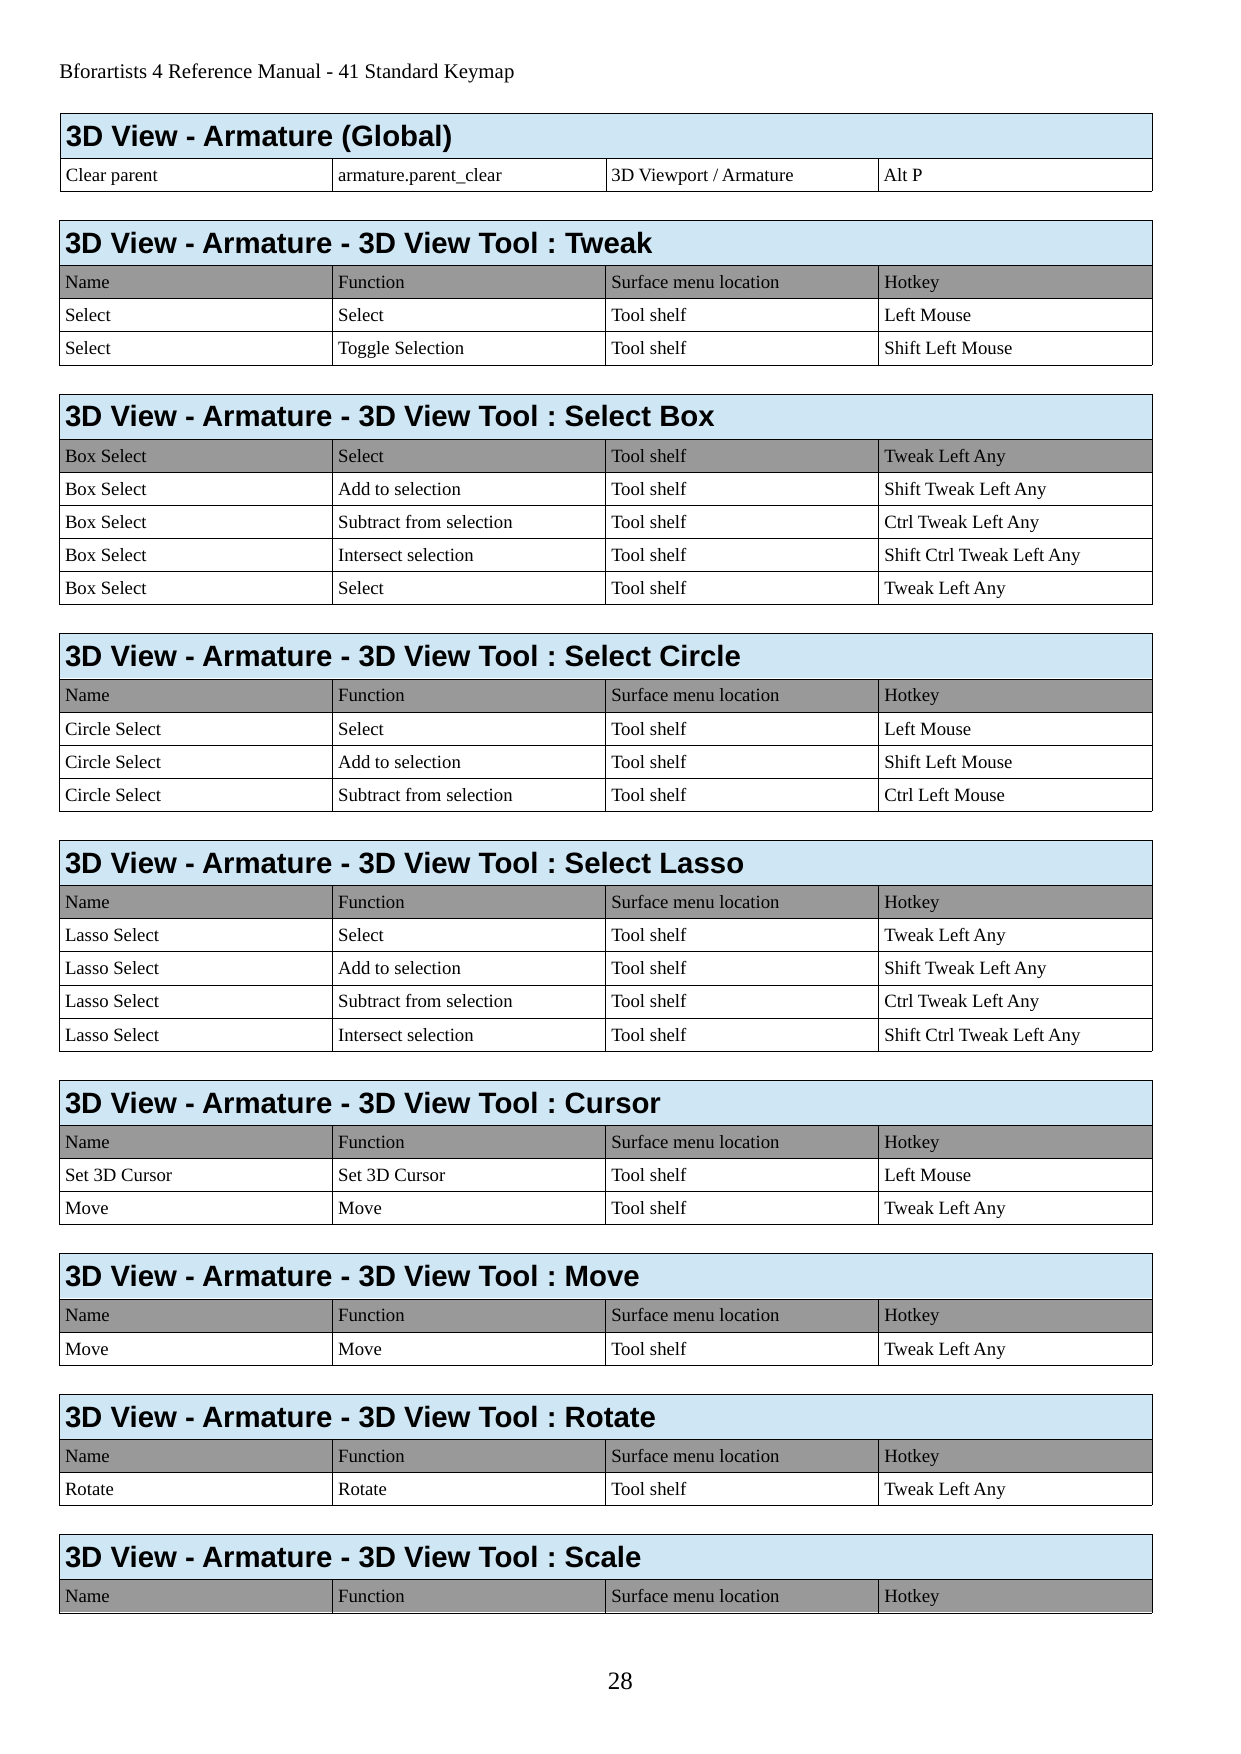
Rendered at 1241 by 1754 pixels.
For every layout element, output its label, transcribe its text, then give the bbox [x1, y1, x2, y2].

table_cell 3D Viewport / Armature [607, 159, 878, 191]
table_cell Rotate [60, 1473, 332, 1505]
table_cell Surface menu location [606, 1440, 878, 1472]
table_cell Lasso Select [60, 952, 332, 984]
table_cell Tool shelf [606, 713, 878, 745]
table_cell Subtract from selection [333, 779, 605, 811]
table_cell Name [60, 886, 332, 918]
table_cell Tweak Left Any [879, 919, 1152, 951]
table_cell Hotkey [879, 1126, 1152, 1158]
table_cell Tool shelf [606, 539, 878, 571]
table_header 3D View - Armature - 3D View Tool : Tweak [60, 221, 1152, 265]
table_cell Box Select [60, 572, 332, 604]
table_cell Select [333, 713, 605, 745]
table_cell Intersect selection [333, 539, 605, 571]
table_cell Ctrl Tweak Left Any [879, 506, 1152, 538]
table_cell Tweak Left Any [879, 440, 1152, 472]
table_cell Tool shelf [606, 1473, 878, 1505]
table_cell Move [333, 1333, 605, 1365]
table_cell Tool shelf [606, 779, 878, 811]
table_cell Hotkey [879, 266, 1152, 298]
table_header 3D View - Armature - 3D View Tool : Select Box [60, 395, 1152, 439]
table_cell Select [333, 572, 605, 604]
table_cell Lasso Select [60, 1019, 332, 1051]
table_cell Box Select [60, 506, 332, 538]
table_cell Tool shelf [606, 440, 878, 472]
table_header 3D View - Armature - 3D View Tool : Move [60, 1254, 1152, 1298]
table_cell Function [333, 680, 605, 712]
table_cell Circle Select [60, 779, 332, 811]
table_cell Tool shelf [606, 952, 878, 984]
table_cell Select [333, 919, 605, 951]
table_cell Lasso Select [60, 919, 332, 951]
table_cell Ctrl Left Mouse [879, 779, 1152, 811]
table_cell Tool shelf [606, 1192, 878, 1224]
table_cell Function [333, 266, 605, 298]
table_cell armature.parent_clear [333, 159, 606, 191]
table_header 3D View - Armature - 3D View Tool : Select Circle [60, 634, 1152, 678]
table_cell Function [333, 1580, 605, 1612]
table_cell Select [333, 299, 605, 331]
table_cell Move [60, 1333, 332, 1365]
table_cell Circle Select [60, 713, 332, 745]
table_cell Tool shelf [606, 1159, 878, 1191]
table_cell Tweak Left Any [879, 1333, 1152, 1365]
table_cell Surface menu location [606, 886, 878, 918]
table_cell Hotkey [879, 1300, 1152, 1332]
table_cell Shift Ctrl Tweak Left Any [879, 539, 1152, 571]
table_cell Tool shelf [606, 1333, 878, 1365]
table_cell Function [333, 886, 605, 918]
table_cell Subtract from selection [333, 986, 605, 1018]
table_cell Tweak Left Any [879, 1473, 1152, 1505]
table_cell Subtract from selection [333, 506, 605, 538]
table_cell Select [60, 299, 332, 331]
table_cell Surface menu location [606, 1126, 878, 1158]
table_cell Tool shelf [606, 572, 878, 604]
table_cell Left Mouse [879, 299, 1152, 331]
table_cell Tweak Left Any [879, 572, 1152, 604]
table_cell Move [333, 1192, 605, 1224]
table_cell Surface menu location [606, 266, 878, 298]
table_header 3D View - Armature - 3D View Tool : Scale [60, 1535, 1152, 1579]
table_cell Surface menu location [606, 1580, 878, 1612]
table_cell Add to selection [333, 473, 605, 505]
table_cell Move [60, 1192, 332, 1224]
table_cell Shift Left Mouse [879, 332, 1152, 364]
table_cell Tool shelf [606, 986, 878, 1018]
table_cell Clear parent [61, 159, 332, 191]
table_cell Set 3D Cursor [60, 1159, 332, 1191]
table_cell Ctrl Tweak Left Any [879, 986, 1152, 1018]
table_cell Name [60, 680, 332, 712]
table_cell Toggle Selection [333, 332, 605, 364]
table_cell Lasso Select [60, 986, 332, 1018]
table_cell Shift Tweak Left Any [879, 952, 1152, 984]
table_cell Rotate [333, 1473, 605, 1505]
table_cell Select [60, 332, 332, 364]
table_cell Hotkey [879, 886, 1152, 918]
table_cell Surface menu location [606, 1300, 878, 1332]
table_cell Shift Left Mouse [879, 746, 1152, 778]
table_cell Shift Tweak Left Any [879, 473, 1152, 505]
table_cell Alt P [879, 159, 1152, 191]
table_cell Function [333, 1300, 605, 1332]
table_cell Hotkey [879, 1440, 1152, 1472]
table_cell Box Select [60, 539, 332, 571]
table_header 3D View - Armature - 3D View Tool : Rotate [60, 1395, 1152, 1439]
table_cell Tool shelf [606, 746, 878, 778]
table_cell Tool shelf [606, 919, 878, 951]
table_header 3D View - Armature - 3D View Tool : Cursor [60, 1081, 1152, 1125]
table_cell Select [333, 440, 605, 472]
table_cell Set 3D Cursor [333, 1159, 605, 1191]
table_cell Shift Ctrl Tweak Left Any [879, 1019, 1152, 1051]
table_cell Hotkey [879, 680, 1152, 712]
table_header 3D View - Armature - 3D View Tool : Select Lasso [60, 841, 1152, 885]
table_cell Left Mouse [879, 1159, 1152, 1191]
table_cell Box Select [60, 440, 332, 472]
table_cell Function [333, 1440, 605, 1472]
table_cell Name [60, 1300, 332, 1332]
table_cell Tweak Left Any [879, 1192, 1152, 1224]
table_cell Intersect selection [333, 1019, 605, 1051]
table_cell Name [60, 266, 332, 298]
table_cell Tool shelf [606, 473, 878, 505]
table_cell Name [60, 1440, 332, 1472]
table_cell Tool shelf [606, 1019, 878, 1051]
table_cell Tool shelf [606, 299, 878, 331]
table_cell Name [60, 1126, 332, 1158]
table_cell Name [60, 1580, 332, 1612]
table_cell Box Select [60, 473, 332, 505]
table_cell Tool shelf [606, 506, 878, 538]
table_cell Tool shelf [606, 332, 878, 364]
table_cell Function [333, 1126, 605, 1158]
table_cell Add to selection [333, 746, 605, 778]
table_cell Circle Select [60, 746, 332, 778]
table_cell Left Mouse [879, 713, 1152, 745]
table_cell Hotkey [879, 1580, 1152, 1612]
table_cell Surface menu location [606, 680, 878, 712]
table_header 3D View - Armature (Global) [61, 114, 1152, 158]
table_cell Add to selection [333, 952, 605, 984]
